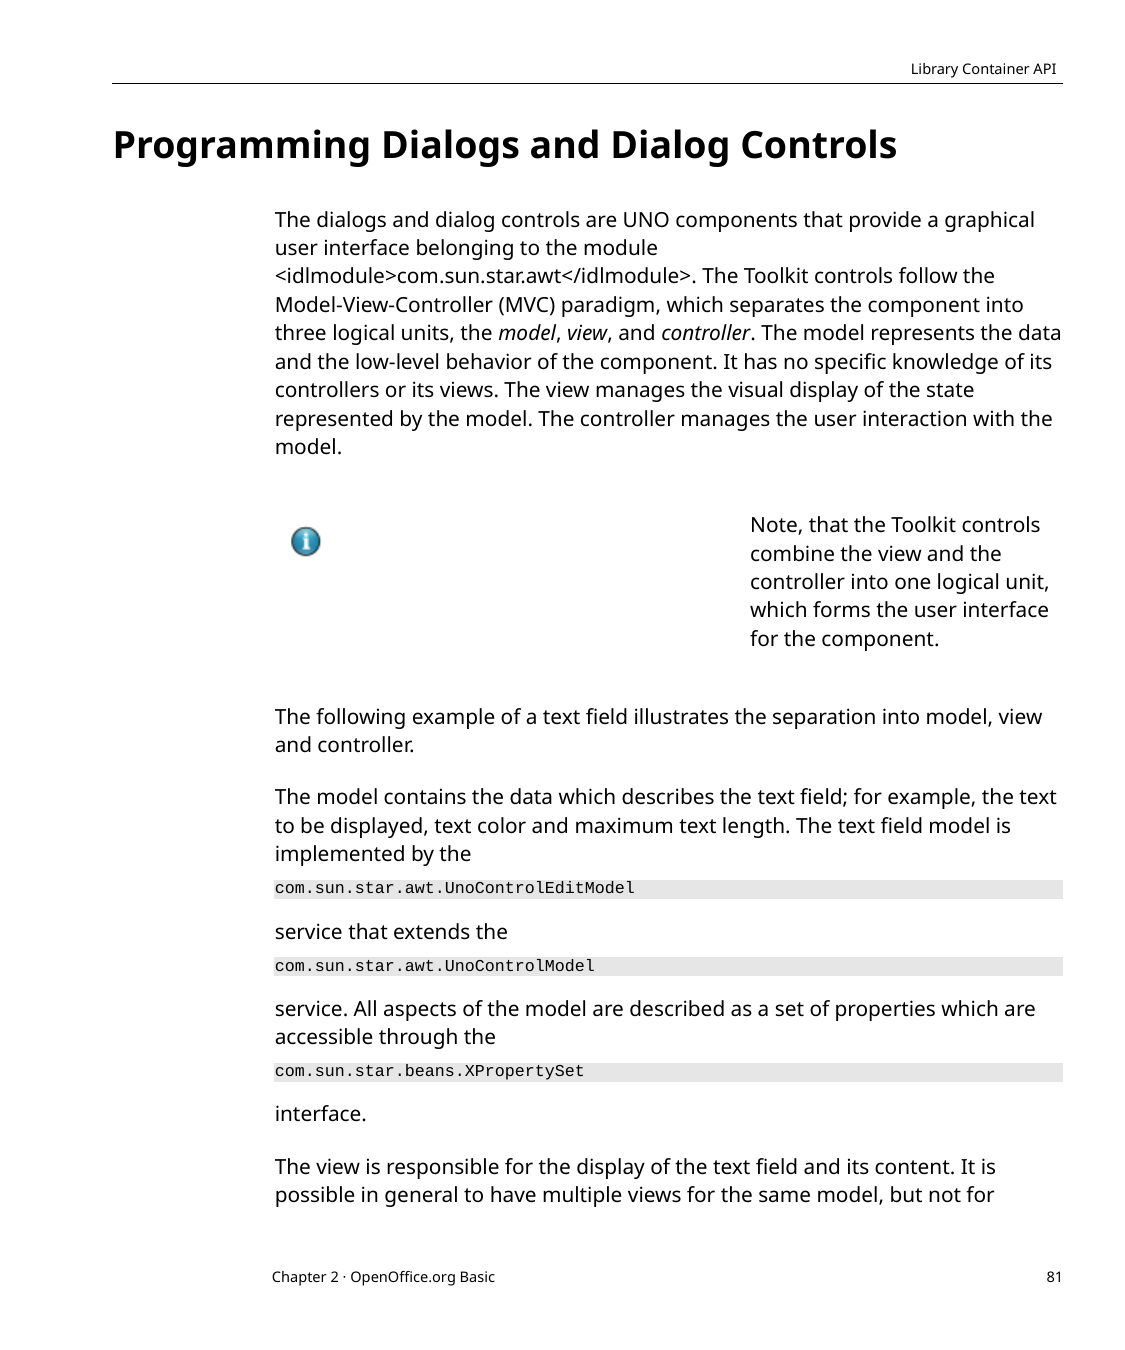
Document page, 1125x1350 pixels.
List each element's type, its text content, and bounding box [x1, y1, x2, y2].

text com.sun.star.beans.XPropertySet [274, 1063, 1063, 1082]
text service that extends the [274, 917, 1063, 945]
table_header [112, 498, 587, 664]
subtitle Programming Dialogs and Dialog Controls [112, 118, 1063, 169]
text com.sun.star.awt.UnoControlModel [274, 957, 1063, 976]
text com.sun.star.awt.UnoControlEditModel [274, 880, 1063, 899]
picture [274, 510, 338, 574]
table_header Note, that the Toolkit controls combine the view and the controller into one logical unit, which forms the user interface for the component. [588, 498, 1063, 664]
text The view is responsible for the display of the text field and its content. It is possible in general to have multiple views for the same model, but not for [274, 1152, 1063, 1209]
text The model contains the data which describes the text field; for example, the text to be displayed, text color and maximum text length. The text field model is implemented by the [274, 783, 1063, 868]
text interface. [274, 1099, 1063, 1128]
text service. All aspects of the model are described as a set of properties which are accessible through the [274, 994, 1063, 1051]
text The following example of a text field illustrates the separation into model, view and controller. [274, 702, 1063, 759]
text The dialogs and dialog controls are UNO components that provide a graphical user interface belonging to the module <idlmodule>com.sun.star.awt</idlmodule>. The Toolkit controls follow the Model-View-Controller (MVC) paradigm, which separates the component into three logical units, the model, view, and controller. The model represents the data and the low-level behavior of the component. It has no specific knowledge of its controllers or its views. The view manages the visual display of the state represented by the model. The controller manages the user interaction with the model. [274, 205, 1063, 461]
